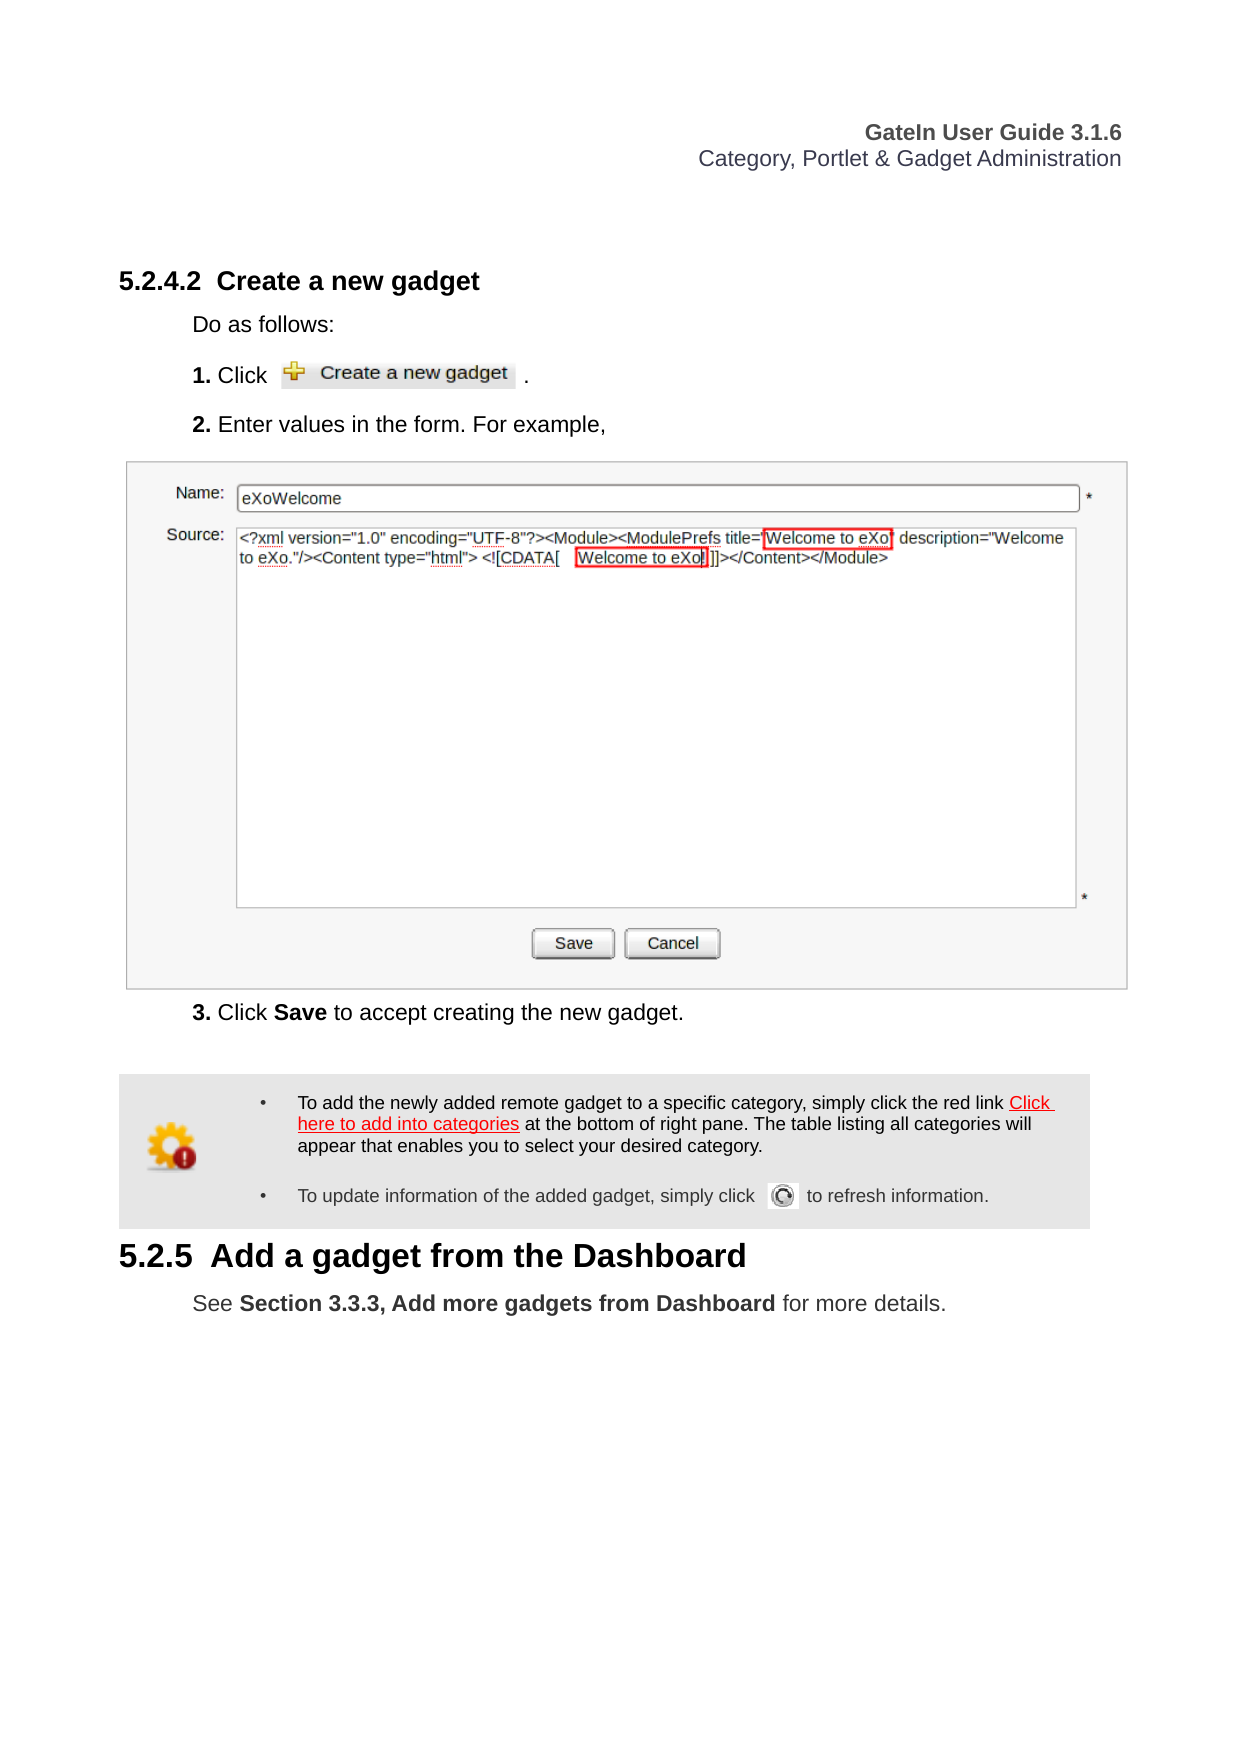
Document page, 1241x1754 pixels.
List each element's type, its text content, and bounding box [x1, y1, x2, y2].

picture [767, 1183, 799, 1209]
picture [146, 1122, 197, 1173]
subtitle Add a gadget from the Dashboard [118, 1236, 1122, 1275]
text 2. Enter values in the form. For example, [118, 411, 1122, 437]
subtitle Create a new gadget [118, 265, 1122, 296]
picture [281, 360, 516, 389]
table_header [119, 1074, 217, 1229]
picture [126, 459, 1130, 992]
text 1. Click . [118, 352, 1122, 396]
text 3. Click Save to accept creating the new gadget. [118, 992, 1122, 1025]
table_header To add the newly added remote gadget to a specific category, simply click the red link Click here to add into categories at the bottom of right pane. The table listing all categories will appear that enables you to select your desired category. To update information of the added gadget, simply click to refresh information. [217, 1074, 1090, 1229]
text Do as follows: [118, 311, 1122, 337]
text See Section 3.3.3, Add more gadgets from Dashboard for more details. [118, 1290, 1122, 1316]
